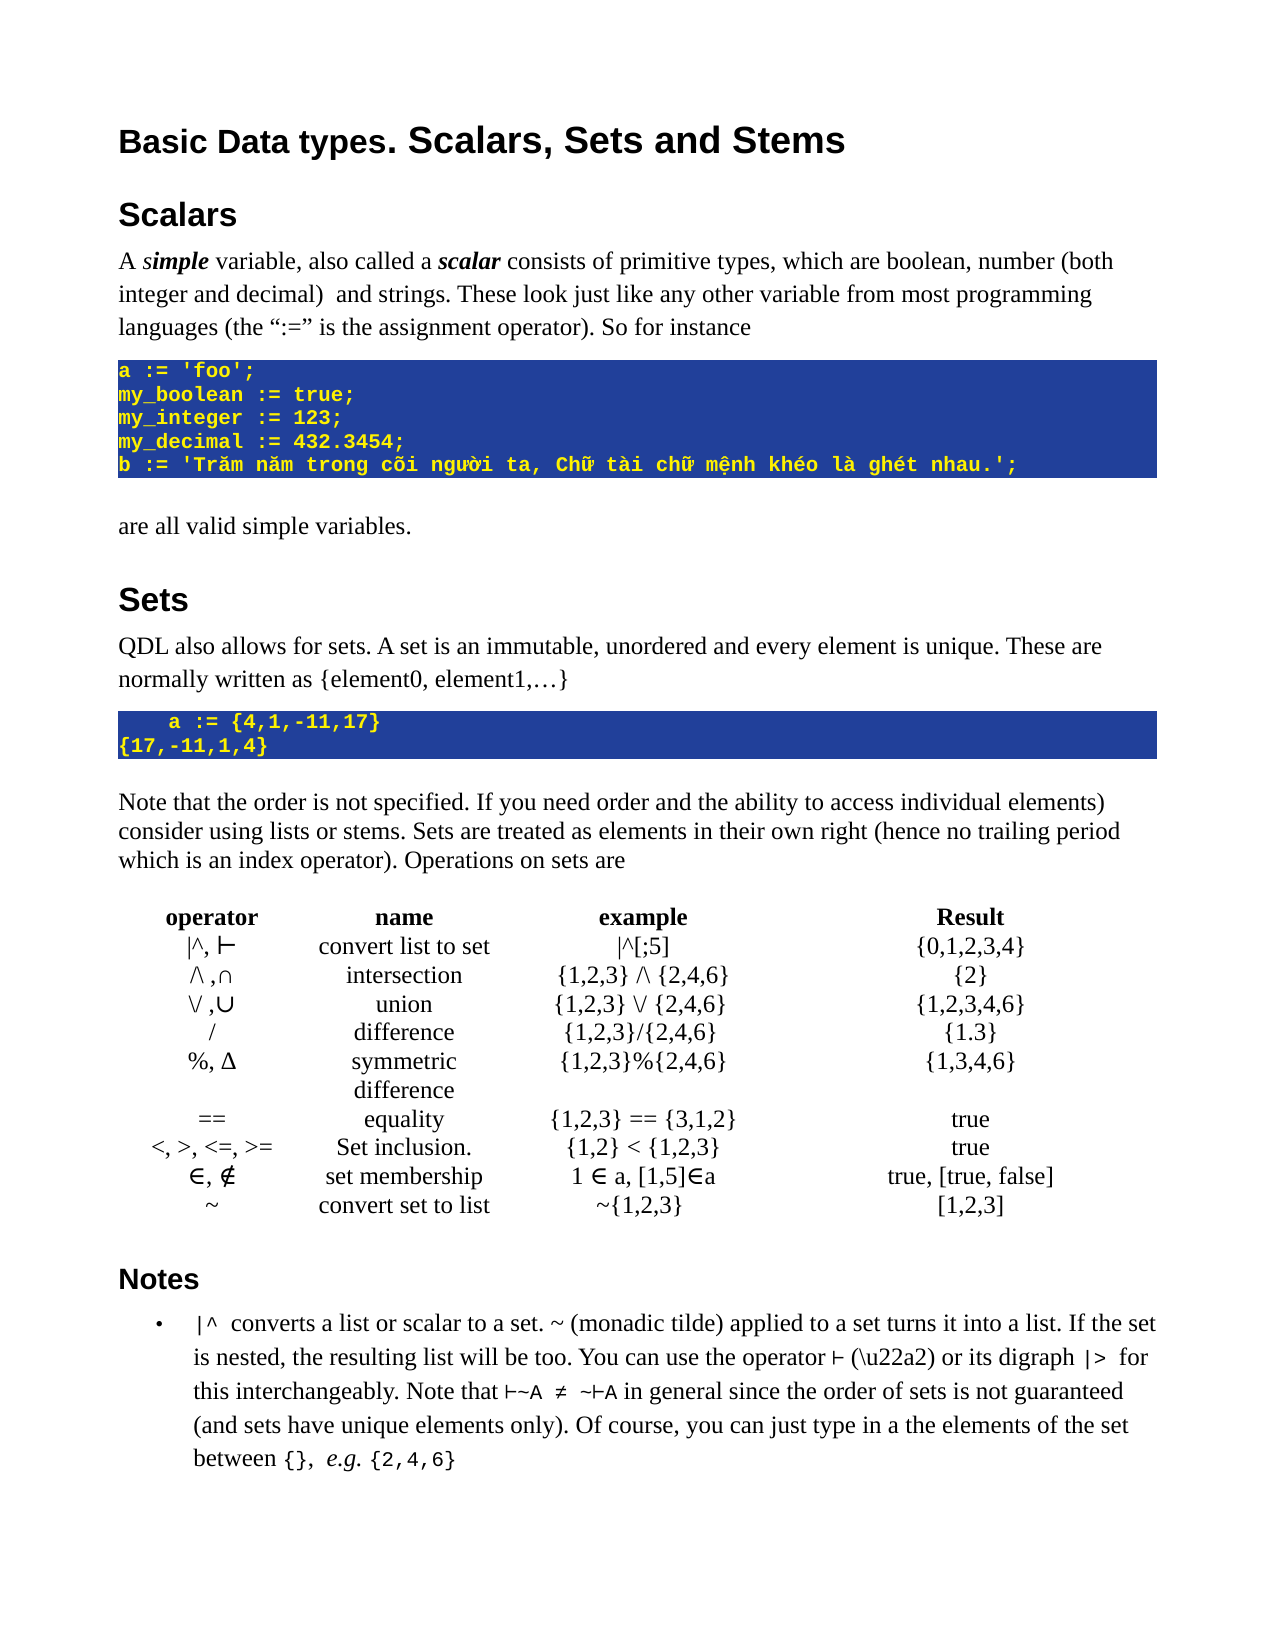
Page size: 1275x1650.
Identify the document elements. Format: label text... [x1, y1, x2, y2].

text {17,-11,1,4} [118, 735, 1157, 759]
table_cell convert set to list [306, 1190, 502, 1219]
table_cell true [784, 1104, 1157, 1132]
subtitle Scalars [118, 195, 1157, 234]
text a := 'foo'; [118, 360, 1157, 383]
text are all valid simple variables. [118, 478, 1157, 540]
table_header name [306, 903, 502, 931]
list |^ converts a list or scalar to a set. ~ (monadic tilde) applied to a set turns it into a list. If the set is nested, the resulting list will be too. You can use the operator ⊢ (\u22a2) or its digraph |> for this interchangeably. Note that ⊢~A ≠ ~⊢A in general since the order of sets is not guaranteed (and sets have unique elements only). Of course, you can just type in a the elements of the set between {}, e.g. {2,4,6} [156, 1308, 1157, 1472]
table_cell {1,2,3,4,6} [784, 989, 1157, 1017]
table_cell intersection [306, 960, 502, 989]
table_cell union [306, 989, 502, 1017]
table_cell true, [true, false] [784, 1161, 1157, 1190]
table_cell / [118, 1018, 306, 1046]
text my_boolean := true; [118, 383, 1157, 407]
table_header example [503, 903, 784, 931]
table_cell {2} [784, 960, 1157, 989]
table_header Result [784, 903, 1157, 931]
table_cell symmetric difference [306, 1046, 502, 1104]
table_cell ∈, ∉ [118, 1161, 306, 1190]
text my_decimal := 432.3454; [118, 431, 1157, 454]
table_cell |^, ⊢ [118, 931, 306, 960]
table_cell {1,2} < {1,2,3} [503, 1133, 784, 1161]
table_cell {1,3,4,6} [784, 1046, 1157, 1104]
table_cell convert list to set [306, 931, 502, 960]
table_cell true [784, 1133, 1157, 1161]
table_cell {1,2,3}/{2,4,6} [503, 1018, 784, 1046]
table_cell 1 ∈ a, [1,5]∈a [503, 1161, 784, 1190]
text QDL also allows for sets. A set is an immutable, unordered and every element is unique. These are normally written as {element0, element1,…} [118, 631, 1157, 692]
table_cell difference [306, 1018, 502, 1046]
table_header operator [118, 903, 306, 931]
table_cell {1,2,3} == {3,1,2} [503, 1104, 784, 1132]
text A simple variable, also called a scalar consists of primitive types, which are boolean, number (both integer and decimal) and strings. These look just like any other variable from most programming languages (the “:=” is the assignment operator). So for instance [118, 246, 1157, 341]
table_cell {0,1,2,3,4} [784, 931, 1157, 960]
table_cell [1,2,3] [784, 1190, 1157, 1219]
text Note that the order is not specified. If you need order and the ability to access individual elements) consider using lists or stems. Sets are treated as elements in their own right (hence no trailing period which is an index operator). Operations on sets are [118, 759, 1157, 874]
subtitle Sets [118, 579, 1157, 618]
table_cell {1,2,3} \/ {2,4,6} [503, 989, 784, 1017]
table_cell \/ ,∪ [118, 989, 306, 1017]
table_cell |^[;5] [503, 931, 784, 960]
table_cell <, >, <=, >= [118, 1133, 306, 1161]
table_cell {1,2,3}%{2,4,6} [503, 1046, 784, 1104]
text b := 'Trăm năm trong cõi người ta, Chữ tài chữ mệnh khéo là ghét nhau.'; [118, 454, 1157, 478]
table_cell {1.3} [784, 1018, 1157, 1046]
subtitle Basic Data types. Scalars, Sets and Stems [118, 118, 1157, 162]
table_cell Set inclusion. [306, 1133, 502, 1161]
table_cell set membership [306, 1161, 502, 1190]
subtitle Notes [118, 1262, 1157, 1296]
table_cell ~{1,2,3} [503, 1190, 784, 1219]
table_cell == [118, 1104, 306, 1132]
table_cell ~ [118, 1190, 306, 1219]
table_cell equality [306, 1104, 502, 1132]
table_cell {1,2,3} /\ {2,4,6} [503, 960, 784, 989]
text a := {4,1,-11,17} [118, 711, 1157, 735]
text my_integer := 123; [118, 407, 1157, 431]
table_cell %, ∆ [118, 1046, 306, 1104]
table_cell /\ ,∩ [118, 960, 306, 989]
